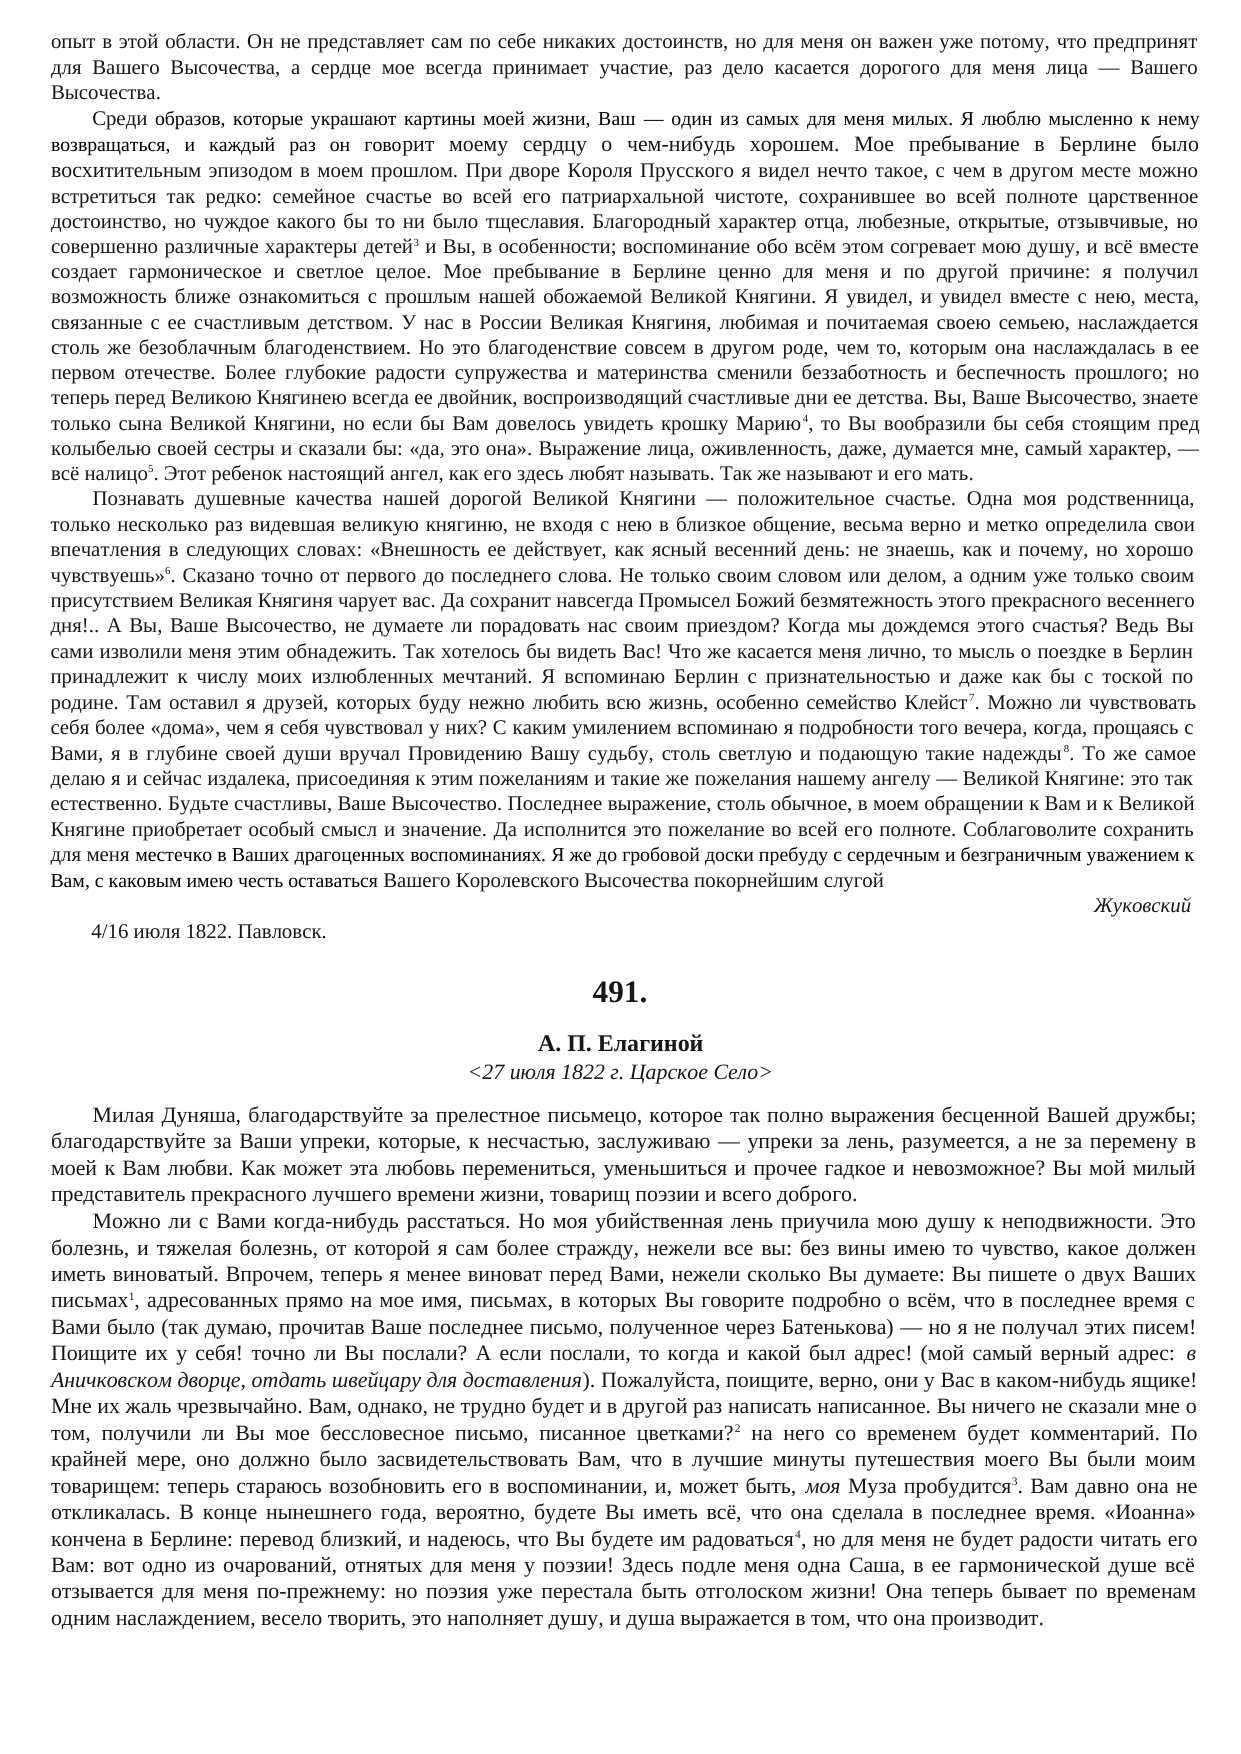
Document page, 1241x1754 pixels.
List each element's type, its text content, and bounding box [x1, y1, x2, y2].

text <27 июля 1822 г. Царское Село> [50, 1059, 1192, 1084]
text Жуковский [91, 893, 1193, 917]
text Милая Дуняша, благодарствуйте за прелестное письмецо, которое так полно выражения бесценной Вашей дружбы; благодарствуйте за Ваши упреки, которые, к несчастью, заслуживаю — упреки за лень, разумеется, а не за перемену в моей к Вам любви. Как может эта любовь перемениться, уменьшиться и прочее гадкое и невозможное? Вы мой милый представитель прекрасного лучшего времени жизни, товарищ поэзии и всего доброго. [51, 1102, 1198, 1206]
subtitle 491. [49, 974, 1190, 1009]
text Среди образов, которые украшают картины моей жизни, Ваш — один из самых для меня милых. Я люблю мысленно к нему возвращаться, и каждый раз он говорит моему сердцу о чем-нибудь хорошем. Мое пребывание в Берлине было восхитительным эпизодом в моем прошлом. При дворе Короля Прусского я видел нечто такое, с чем в другом месте можно встретиться так редко: семейное счастье во всей его патриархальной чистоте, сохранившее во всей полноте царственное достоинство, но чуждое какого бы то ни было тщеславия. Благородный характер отца, любезные, открытые, отзывчивые, но совершенно различные характеры детей3 и Вы, в особенности; воспоминание обо всём этом согревает мою душу, и всё вместе создает гармоническое и светлое целое. Мое пребывание в Берлине ценно для меня и по другой причине: я получил возможность ближе ознакомиться с прошлым нашей обожаемой Великой Княгини. Я увидел, и увидел вместе с нею, места, связанные с ее счастливым детством. У нас в России Великая Княгиня, любимая и почитаемая своею семьею, наслаждается столь же безоблачным благоденствием. Но это благоденствие совсем в другом роде, чем то, которым она наслаждалась в ее первом отечестве. Более глубокие радости супружества и материнства сменили беззаботность и беспечность прошлого; но теперь перед Великою Княгинею всегда ее двойник, воспроизводящий счастливые дни ее детства. Вы, Ваше Высочество, знаете только сына Великой Княгини, но если бы Вам довелось увидеть крошку Mapию4, то Вы вообразили бы себя стоящим пред колыбелью своей сестры и сказали бы: «да, это она». Выражение лица, оживленность, даже, думается мне, самый характер, — всё налицо5. Этот ребенок настоящий ангел, как его здесь любят называть. Так же называют и его мать. [51, 105, 1200, 485]
text А. П. Елагиной [51, 1029, 1191, 1057]
text Познавать душевные качества нашей дорогой Великой Княгини — положительное счастье. Одна моя родственница, только несколько раз видевшая великую княгиню, не входя с нею в близкое общение, весьма верно и метко определила свои впечатления в следующих словах: «Внешность ее действует, как ясный весенний день: не знаешь, как и почему, но хорошо чувствуешь»6. Сказано точно от первого до последнего слова. Не только своим словом или делом, а одним уже только своим присутствием Великая Княгиня чарует вас. Да сохранит навсегда Промысел Божий безмятежность этого прекрасного весеннего дня!.. А Вы, Ваше Высочество, не думаете ли порадовать нас своим приездом? Когда мы дождемся этого счастья? Ведь Вы сами изволили меня этим обнадежить. Так хотелось бы видеть Вас! Что же касается меня лично, то мысль о поездке в Берлин принадлежит к числу моих излюбленных мечтаний. Я вспоминаю Берлин с признательностью и даже как бы с тоской по родине. Там оставил я друзей, которых буду нежно любить всю жизнь, особенно семейство Клейст7. Можно ли чувствовать себя более «дома», чем я себя чувствовал у них? С каким умилением вспоминаю я подробности того вечера, когда, прощаясь с Вами, я в глубине своей души вручал Провидению Вашу судьбу, столь светлую и подающую такие надежды8. То же самое делаю я и сейчас издалека, присоединяя к этим пожеланиям и такие же пожелания нашему ангелу — Великой Княгине: это так естественно. Будьте счастливы, Ваше Высочество. Последнее выражение, столь обычное, в моем обращении к Вам и к Великой Княгине приобретает особый смысл и значение. Да исполнится это пожелание во всей его полноте. Соблаговолите сохранить для меня местечко в Ваших драгоценных воспоминаниях. Я же до гробовой доски пребуду с сердечным и безграничным уважением к Вам, с каковым имею честь оставаться Вашего Королевского Высочества покорнейшим слугой [50, 486, 1196, 892]
text 4/16 июля 1822. Павловск. [91, 918, 1193, 943]
text Можно ли с Вами когда-нибудь расстаться. Но моя убийственная лень приучила мою душу к неподвижности. Это болезнь, и тяжелая болезнь, от которой я сам более стражду, нежели все вы: без вины имею то чувство, какое должен иметь виноватый. Впрочем, теперь я менее виноват перед Вами, нежели сколько Вы думаете: Вы пишете о двух Ваших письмах1, адресованных прямо на мое имя, письмах, в которых Вы говорите подробно о всём, что в последнее время с Вами было (так думаю, прочитав Ваше последнее письмо, полученное через Батенькова) — но я не получал этих писем! Поищите их у себя! точно ли Вы послали? А если послали, то когда и какой был адрес! (мой самый верный адрес: в Аничковском дворце, отдать швейцару для доставления). Пожалуйста, поищите, верно, они у Вас в каком-нибудь ящике! Мне их жаль чрезвычайно. Вам, однако, не трудно будет и в другой раз написать написанное. Вы ничего не сказали мне о том, получили ли Вы мое бессловесное письмо, писанное цветками?2 на него со временем будет комментарий. По крайней мере, оно должно было засвидетельствовать Вам, что в лучшие минуты путешествия моего Вы были моим товарищем: теперь стараюсь возобновить его в воспоминании, и, может быть, моя Муза пробудится3. Вам давно она не откликалась. В конце нынешнего года, вероятно, будете Вы иметь всё, что она сделала в последнее время. «Иоанна» кончена в Берлине: перевод близкий, и надеюсь, что Вы будете им радоваться4, но для меня не будет радости читать его Вам: вот одно из очарований, отнятых для меня у поэзии! Здесь подле меня одна Саша, в ее гармонической душе всё отзывается для меня по-прежнему: но поэзия уже перестала быть отголоском жизни! Она теперь бывает по временам одним наслаждением, весело творить, это наполняет душу, и душа выражается в том, что она производит. [51, 1208, 1198, 1630]
text - [785, 0, 792, 6]
text опыт в этой области. Он не представляет сам по себе никаких достоинств, но для меня он важен уже потому, что предпринят для Вашего Высочества, а сердце мое всегда принимает участие, раз дело касается дорогого для меня лица — Вашего Высочества. [51, 29, 1200, 104]
